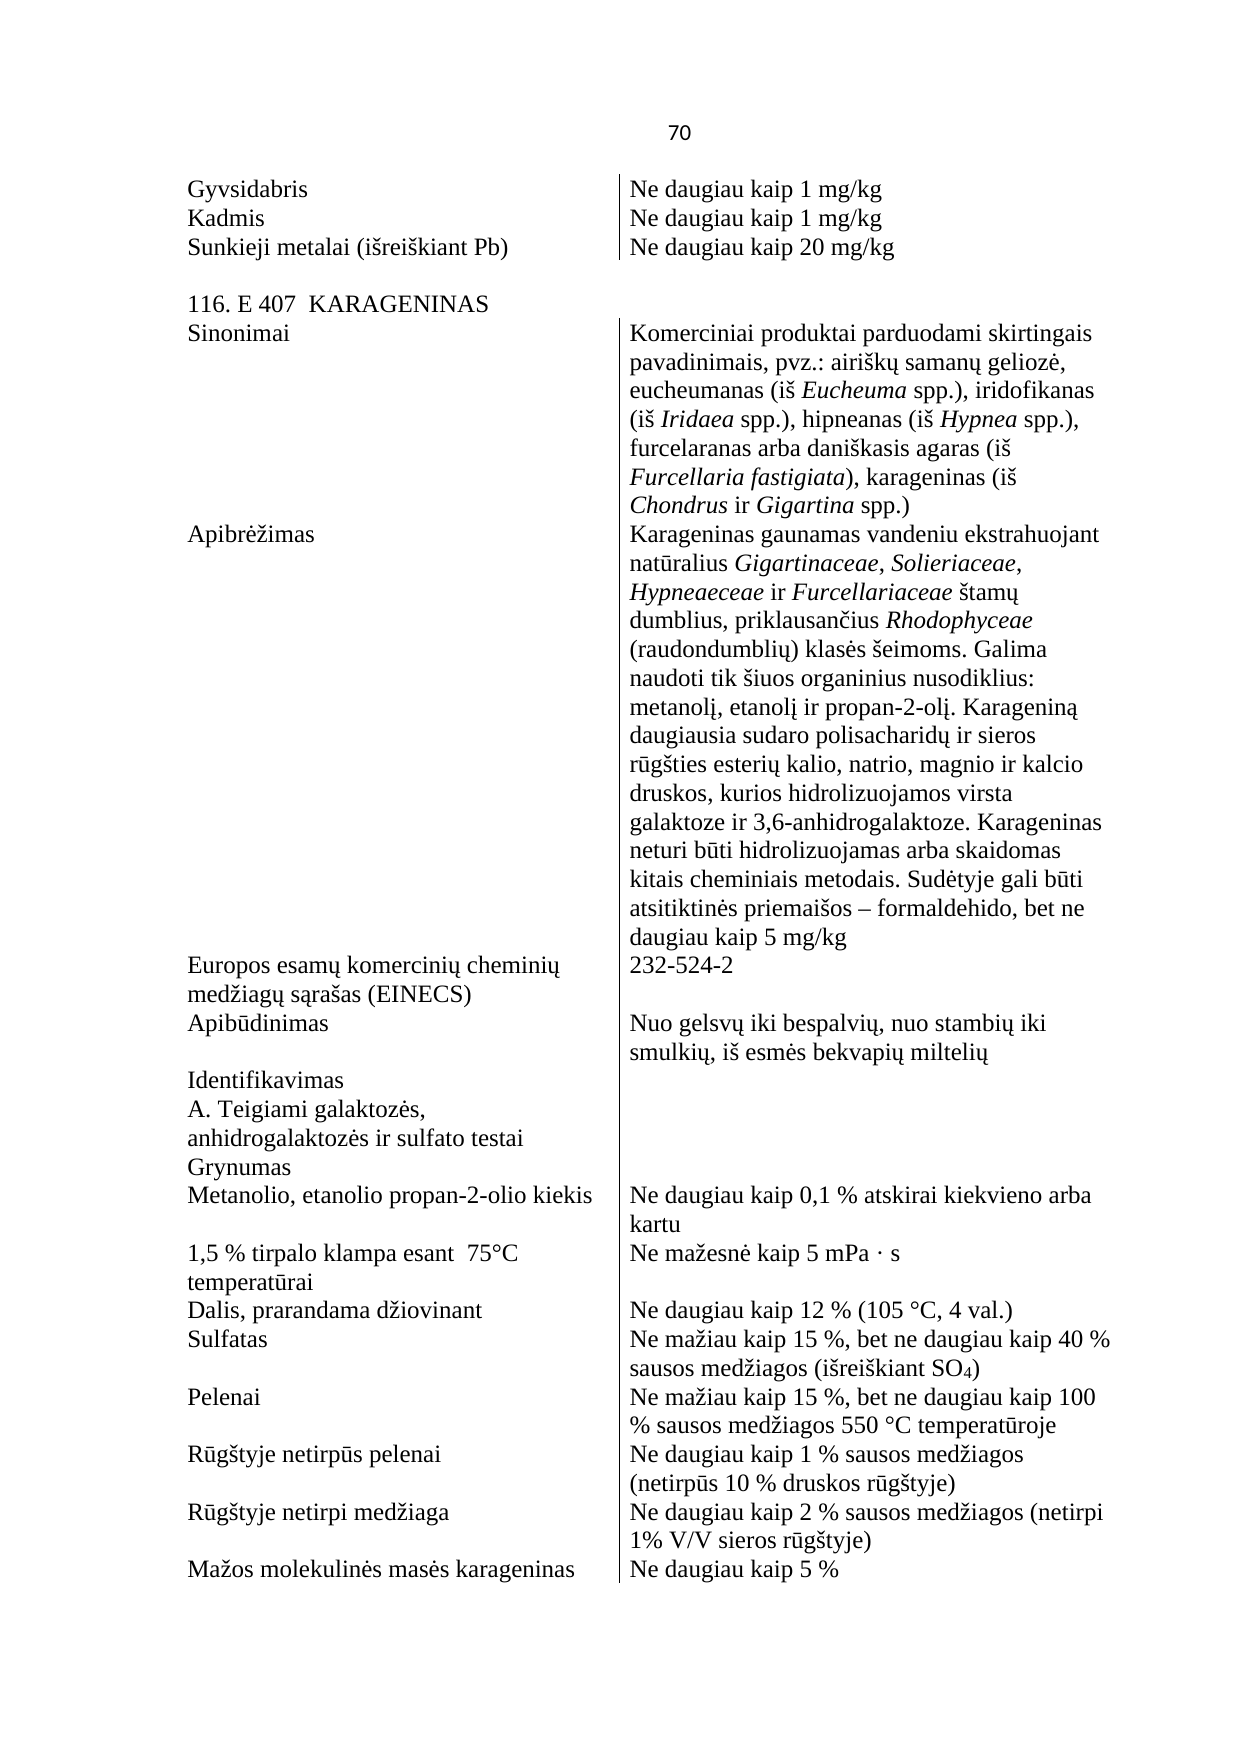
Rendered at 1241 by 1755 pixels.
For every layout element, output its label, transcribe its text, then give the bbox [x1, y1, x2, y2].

table_cell [620, 1094, 1122, 1152]
table_cell Rūgštyje netirpi medžiaga [177, 1497, 619, 1554]
table_cell 232-524-2 [620, 950, 1122, 1008]
table_cell Mažos molekulinės masės karageninas [177, 1554, 619, 1583]
table_cell Ne daugiau kaip 12 % (105 °C, 4 val.) [620, 1295, 1122, 1324]
table_cell Ne mažiau kaip 15 %, bet ne daugiau kaip 40 % sausos medžiagos (išreiškiant SO4) [620, 1324, 1122, 1382]
table_cell Nuo gelsvų iki bespalvių, nuo stambių iki smulkių, iš esmės bekvapių miltelių [620, 1008, 1122, 1065]
table_cell Apibrėžimas [177, 519, 619, 950]
table_cell Sunkieji metalai (išreiškiant Pb) [177, 232, 619, 260]
table_cell Pelenai [177, 1382, 619, 1439]
table_cell Sulfatas [177, 1324, 619, 1382]
table_cell Identifikavimas [177, 1065, 619, 1094]
table_cell Karageninas gaunamas vandeniu ekstrahuojant natūralius Gigartinaceae, Solieriaceae, Hypneaeceae ir Furcellariaceae štamų dumblius, priklausančius Rhodophyceae (raudondumblių) klasės šeimoms. Galima naudoti tik šiuos organinius nusodiklius: metanolį, etanolį ir propan-2-olį. Karageniną daugiausia sudaro polisacharidų ir sieros rūgšties esterių kalio, natrio, magnio ir kalcio druskos, kurios hidrolizuojamos virsta galaktoze ir 3,6-anhidrogalaktoze. Karageninas neturi būti hidrolizuojamas arba skaidomas kitais cheminiais metodais. Sudėtyje gali būti atsitiktinės priemaišos – formaldehido, bet ne daugiau kaip 5 mg/kg [620, 519, 1122, 950]
table_cell Dalis, prarandama džiovinant [177, 1295, 619, 1324]
table_cell Gyvsidabris [177, 174, 619, 203]
table_cell Apibūdinimas [177, 1008, 619, 1065]
table_cell Europos esamų komercinių cheminių medžiagų sąrašas (EINECS) [177, 950, 619, 1008]
table_cell 1,5 % tirpalo klampa esant 75°C temperatūrai [177, 1238, 619, 1295]
table_cell Ne daugiau kaip 1 mg/kg [620, 174, 1122, 203]
table_cell 116. E 407 KARAGENINAS [177, 289, 1122, 318]
table_cell Metanolio, etanolio propan-2-olio kiekis [177, 1180, 619, 1238]
table_cell Ne daugiau kaip 20 mg/kg [620, 232, 1122, 260]
table_cell [177, 260, 1122, 289]
table_cell Komerciniai produktai parduodami skirtingais pavadinimais, pvz.: airiškų samanų geliozė, eucheumanas (iš Eucheuma spp.), iridofikanas (iš Iridaea spp.), hipneanas (iš Hypnea spp.), furcelaranas arba daniškasis agaras (iš Furcellaria fastigiata), karageninas (iš Chondrus ir Gigartina spp.) [620, 318, 1122, 519]
table_cell Sinonimai [177, 318, 619, 519]
table_cell Rūgštyje netirpūs pelenai [177, 1439, 619, 1497]
table_cell Ne mažiau kaip 15 %, bet ne daugiau kaip 100 % sausos medžiagos 550 °C temperatūroje [620, 1382, 1122, 1439]
table_cell Ne daugiau kaip 2 % sausos medžiagos (netirpi 1% V/V sieros rūgštyje) [620, 1497, 1122, 1554]
table_cell Grynumas [177, 1152, 619, 1180]
table_cell Kadmis [177, 203, 619, 232]
table_cell Ne daugiau kaip 0,1 % atskirai kiekvieno arba kartu [620, 1180, 1122, 1238]
table_cell [620, 1152, 1122, 1180]
table_cell A. Teigiami galaktozės, anhidrogalaktozės ir sulfato testai [177, 1094, 619, 1152]
table_cell [620, 1065, 1122, 1094]
table_cell Ne daugiau kaip 1 % sausos medžiagos (netirpūs 10 % druskos rūgštyje) [620, 1439, 1122, 1497]
table_cell Ne mažesnė kaip 5 mPa · s [620, 1238, 1122, 1295]
table_cell Ne daugiau kaip 1 mg/kg [620, 203, 1122, 232]
table_cell Ne daugiau kaip 5 % [620, 1554, 1122, 1583]
